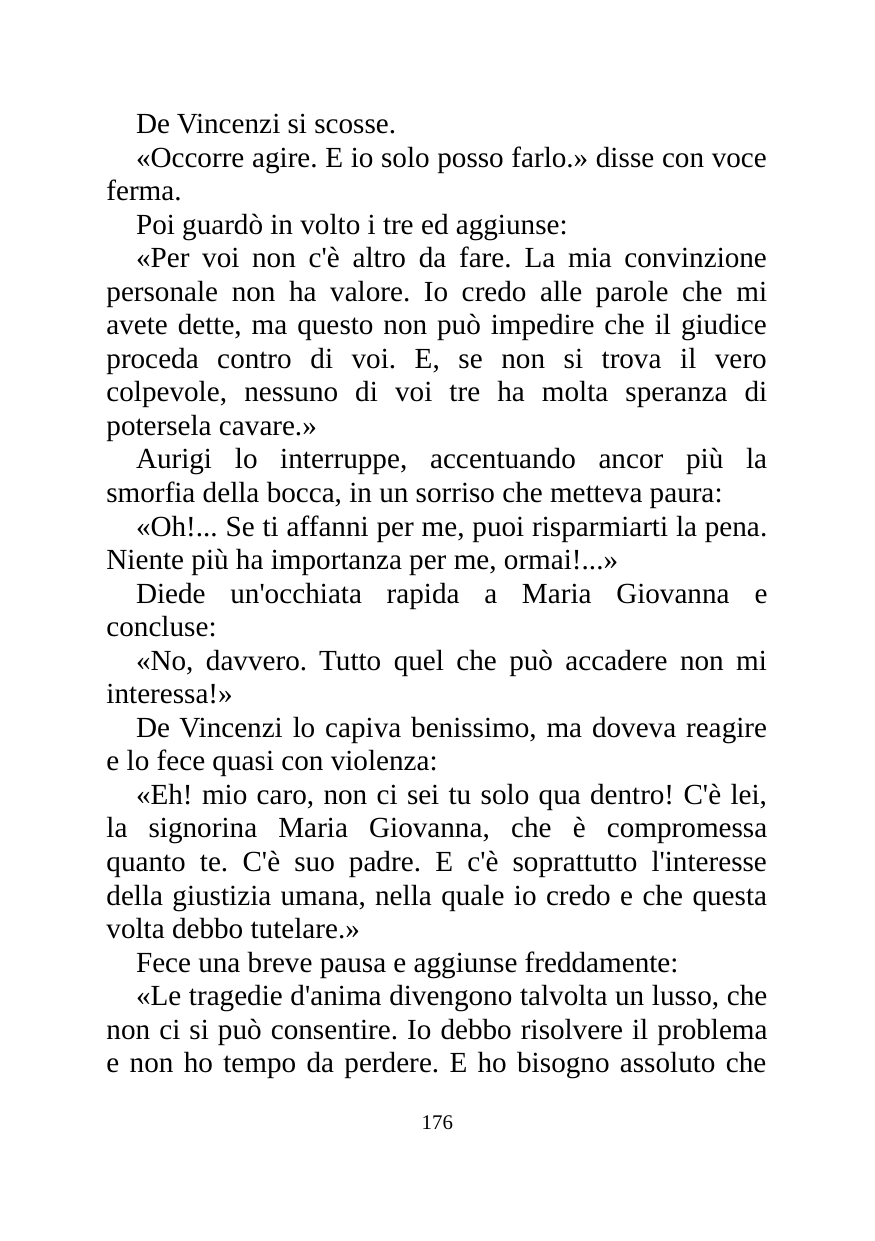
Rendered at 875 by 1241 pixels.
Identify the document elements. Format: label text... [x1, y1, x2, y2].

text Poi guardò in volto i tre ed aggiunse: [106, 207, 768, 240]
text «Per voi non c'è altro da fare. La mia convinzione personale non ha valore. Io credo alle parole che mi avete dette, ma questo non può impedire che il giudice proceda contro di voi. E, se non si trova il vero colpevole, nessuno di voi tre ha molta speranza di potersela cavare.» [106, 240, 768, 442]
text «Le tragedie d'anima divengono talvolta un lusso, che non ci si può consentire. Io debbo risolvere il problema e non ho tempo da perdere. E ho bisogno assoluto che [106, 978, 768, 1079]
text Diede un'occhiata rapida a Maria Giovanna e concluse: [106, 576, 768, 643]
text «Eh! mio caro, non ci sei tu solo qua dentro! C'è lei, la signorina Maria Giovanna, che è compromessa quanto te. C'è suo padre. E c'è soprattutto l'interesse della giustizia umana, nella quale io credo e che questa volta debbo tutelare.» [106, 777, 768, 945]
text De Vincenzi lo capiva benissimo, ma doveva reagire e lo fece quasi con violenza: [106, 710, 768, 777]
text «Oh!... Se ti affanni per me, puoi risparmiarti la pena. Niente più ha importanza per me, ormai!...» [106, 509, 768, 576]
text «Occorre agire. E io solo posso farlo.» disse con voce ferma. [106, 140, 768, 207]
text «No, davvero. Tutto quel che può accadere non mi interessa!» [106, 643, 768, 710]
text De Vincenzi si scosse. [106, 106, 768, 140]
text Aurigi lo interruppe, accentuando ancor più la smorfia della bocca, in un sorriso che metteva paura: [106, 442, 768, 509]
text Fece una breve pausa e aggiunse freddamente: [106, 945, 768, 978]
